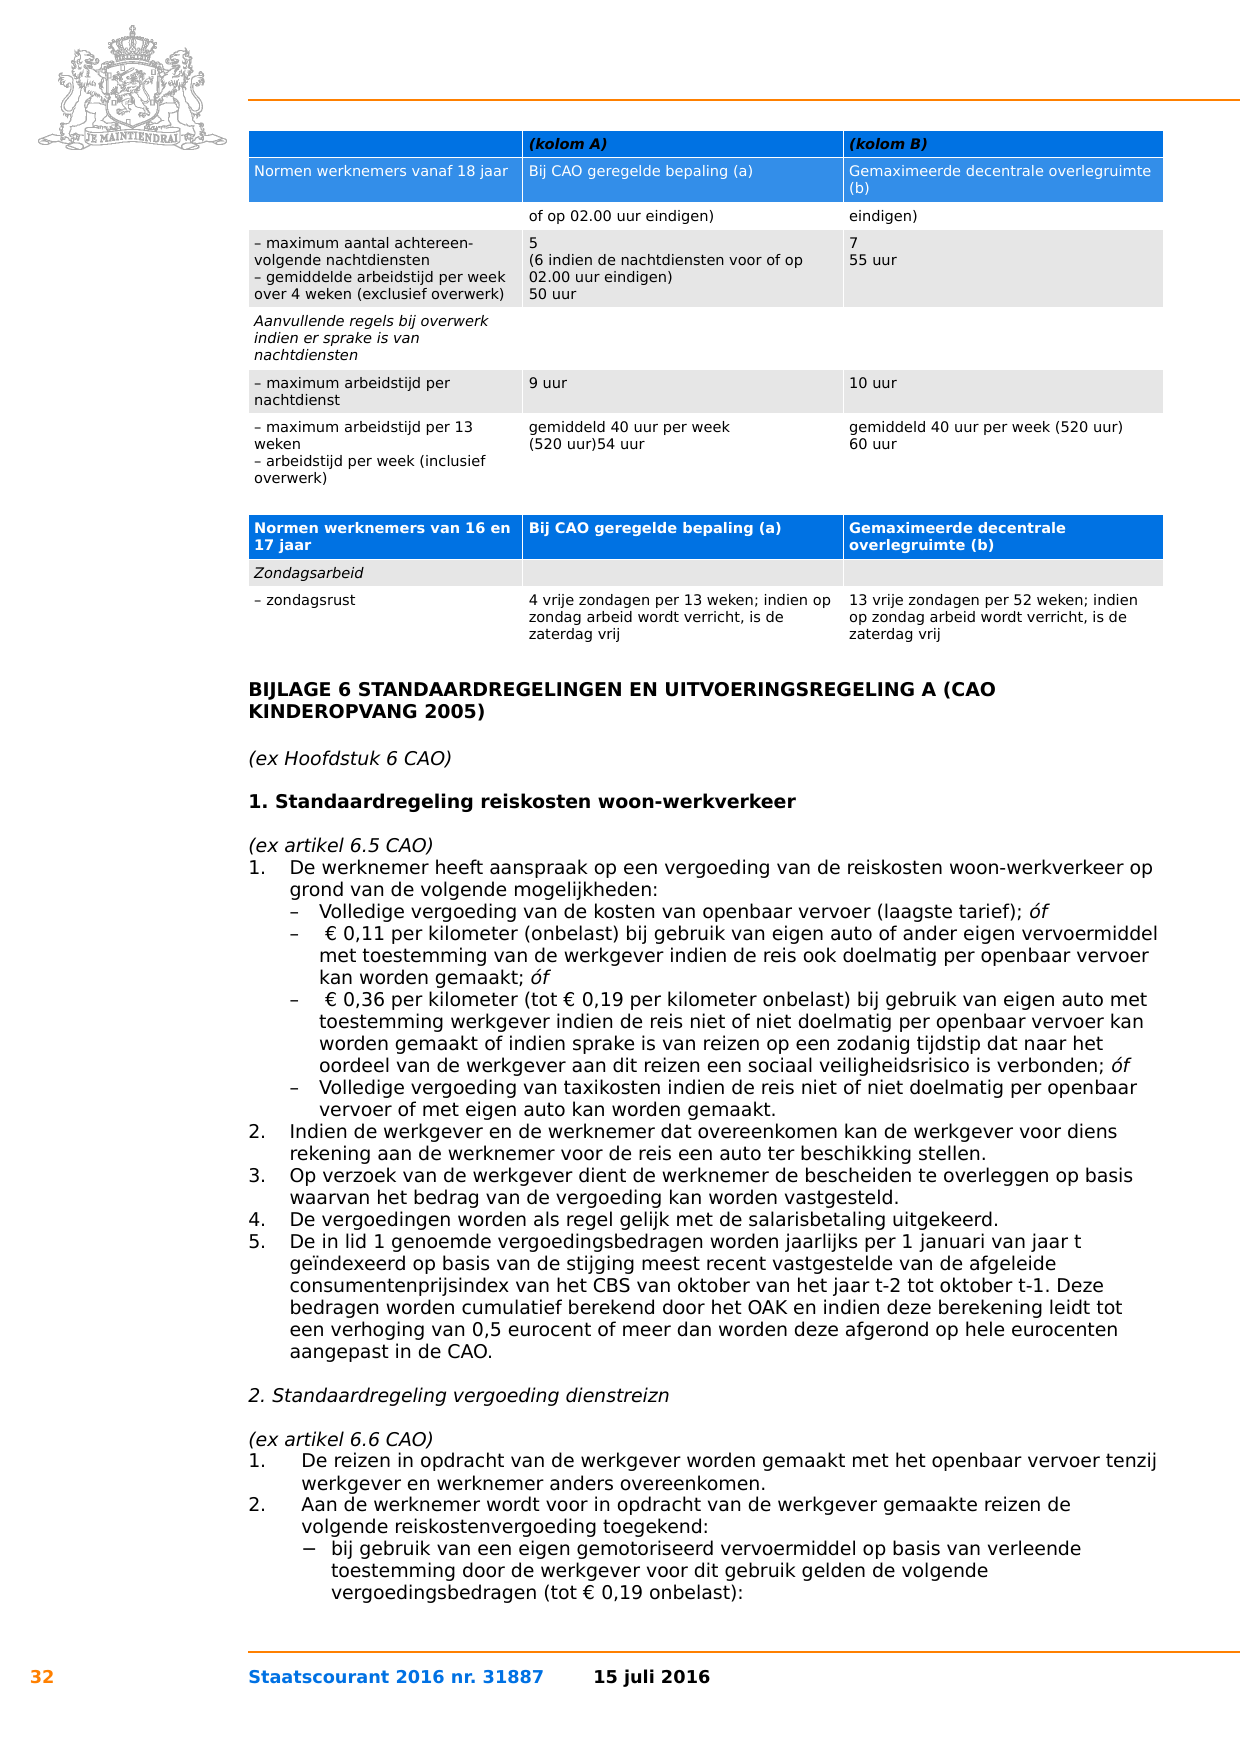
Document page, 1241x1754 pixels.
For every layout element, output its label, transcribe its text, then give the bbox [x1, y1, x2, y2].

table_cell Gemaximeerde decentrale overlegruimte (b) [844, 158, 1163, 202]
text 1. De werknemer heeft aanspraak op een vergoeding van de reiskosten woon-werkverkeer op grond van de volgende mogelijkheden: [248, 857, 1163, 901]
table_header Normen werknemers van 16 en 17 jaar [249, 515, 522, 559]
table_cell 10 uur [844, 370, 1163, 413]
table_cell – maximum aantal achtereen-volgende nachtdiensten – gemiddelde arbeidstijd per week over 4 weken (exclusief overwerk) [249, 230, 522, 307]
table_cell gemiddeld 40 uur per week (520 uur) 60 uur [844, 414, 1163, 491]
table_cell gemiddeld 40 uur per week (520 uur)54 uur [523, 414, 843, 491]
text 1. De reizen in opdracht van de werkgever worden gemaakt met het openbaar vervoer tenzij werkgever en werknemer anders overeenkomen. [248, 1450, 1163, 1494]
table_cell – maximum arbeidstijd per nachtdienst [249, 370, 522, 413]
subtitle 1. Standaardregeling reiskosten woon-werkverkeer [248, 791, 1163, 813]
subtitle (ex artikel 6.5 CAO) [248, 835, 1163, 857]
text 2. Aan de werknemer wordt voor in opdracht van de werkgever gemaakte reizen de volgende reiskostenvergoeding toegekend: [248, 1494, 1163, 1538]
text – € 0,36 per kilometer (tot € 0,19 per kilometer onbelast) bij gebruik van eigen auto met toestemming werkgever indien de reis niet of niet doelmatig per openbaar vervoer kan worden gemaakt of indien sprake is van reizen op een zodanig tijdstip dat naar het oordeel van de werkgever aan dit reizen een sociaal veiligheidsrisico is verbonden; óf [289, 989, 1163, 1077]
table_cell 5 (6 indien de nachtdiensten voor of op 02.00 uur eindigen) 50 uur [523, 230, 843, 307]
table_cell Bij CAO geregelde bepaling (a) [523, 158, 843, 202]
table_cell – maximum arbeidstijd per 13 weken – arbeidstijd per week (inclusief overwerk) [249, 414, 522, 491]
text – € 0,11 per kilometer (onbelast) bij gebruik van eigen auto of ander eigen vervoermiddel met toestemming van de werkgever indien de reis ook doelmatig per openbaar vervoer kan worden gemaakt; óf [289, 923, 1163, 989]
text 2. Indien de werkgever en de werknemer dat overeenkomen kan de werkgever voor diens rekening aan de werknemer voor de reis een auto ter beschikking stellen. [248, 1121, 1163, 1165]
table_cell Normen werknemers vanaf 18 jaar [249, 158, 522, 202]
text 4. De vergoedingen worden als regel gelijk met de salarisbetaling uitgekeerd. [248, 1209, 1163, 1231]
subtitle 2. Standaardregeling vergoeding dienstreizn [248, 1384, 1163, 1407]
table_header (kolom B) [844, 131, 1163, 157]
table_header [249, 131, 522, 157]
text 5. De in lid 1 genoemde vergoedingsbedragen worden jaarlijks per 1 januari van jaar t geïndexeerd op basis van de stijging meest recent vastgestelde van de afgeleide consumentenprijsindex van het CBS van oktober van het jaar t-2 tot oktober t-1. Deze bedragen worden cumulatief berekend door het OAK en indien deze berekening leidt tot een verhoging van 0,5 eurocent of meer dan worden deze afgerond op hele eurocenten aangepast in de CAO. [248, 1231, 1163, 1363]
table_cell Aanvullende regels bij overwerk indien er sprake is van nachtdiensten [249, 309, 522, 369]
table_cell [523, 309, 843, 369]
table_cell – zondagsrust [249, 587, 522, 647]
table_cell 13 vrije zondagen per 52 weken; indien op zondag arbeid wordt verricht, is de zaterdag vrij [844, 587, 1163, 647]
table_header Gemaximeerde decentrale overlegruimte (b) [844, 515, 1163, 559]
text 3. Op verzoek van de werkgever dient de werknemer de bescheiden te overleggen op basis waarvan het bedrag van de vergoeding kan worden vastgesteld. [248, 1165, 1163, 1209]
subtitle (ex Hoofdstuk 6 CAO) [248, 747, 1163, 769]
table_header Bij CAO geregelde bepaling (a) [523, 515, 843, 559]
table_cell [523, 560, 843, 586]
table_cell 4 vrije zondagen per 13 weken; indien op zondag arbeid wordt verricht, is de zaterdag vrij [523, 587, 843, 647]
table_cell [844, 560, 1163, 586]
table_cell 7 55 uur [844, 230, 1163, 307]
picture [38, 25, 227, 150]
table_cell Zondagsarbeid [249, 560, 522, 586]
table_cell [844, 309, 1163, 369]
table_header (kolom A) [523, 131, 843, 157]
text − bij gebruik van een eigen gemotoriseerd vervoermiddel op basis van verleende toestemming door de werkgever voor dit gebruik gelden de volgende vergoedingsbedragen (tot € 0,19 onbelast): [301, 1538, 1163, 1604]
table_cell of op 02.00 uur eindigen) [523, 203, 843, 229]
subtitle BIJLAGE 6 STANDAARDREGELINGEN EN UITVOERINGSREGELING A (CAO KINDEROPVANG 2005) [248, 678, 1163, 722]
table_cell [249, 203, 522, 229]
text – Volledige vergoeding van de kosten van openbaar vervoer (laagste tarief); óf [289, 901, 1163, 923]
text – Volledige vergoeding van taxikosten indien de reis niet of niet doelmatig per openbaar vervoer of met eigen auto kan worden gemaakt. [289, 1077, 1163, 1121]
subtitle (ex artikel 6.6 CAO) [248, 1428, 1163, 1450]
table_cell eindigen) [844, 203, 1163, 229]
table_cell 9 uur [523, 370, 843, 413]
